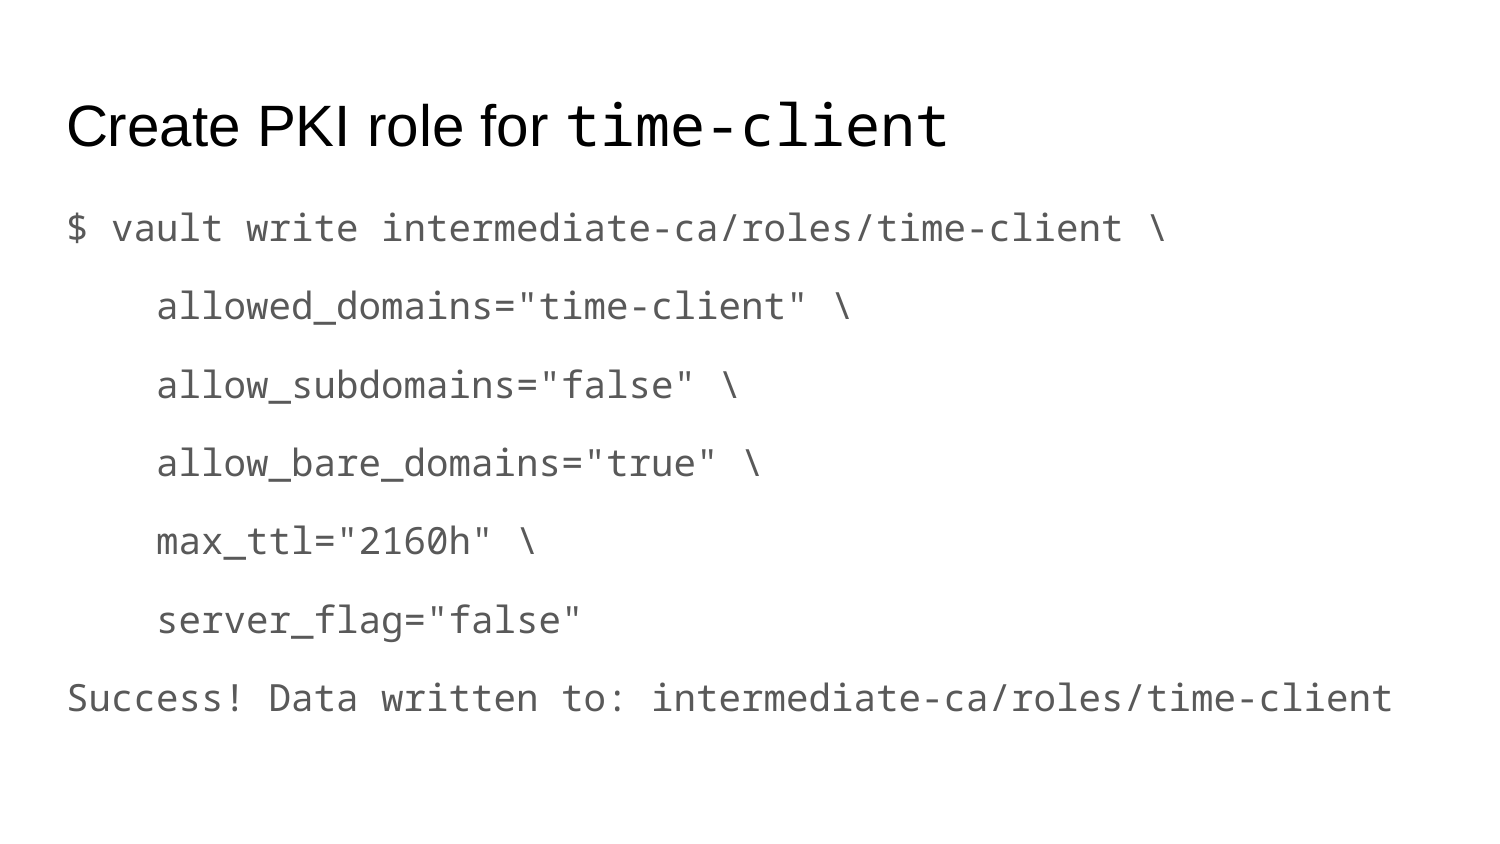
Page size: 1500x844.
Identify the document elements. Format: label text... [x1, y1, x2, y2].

list $ vault write intermediate-ca/roles/time-client \ allowed_domains="time-client" \ allow_subdomains="false" \ allow_bare_domains="true" \ max_ttl="2160h" \ server_flag="false" Success! Data written to: intermediate-ca/roles/time-client [51, 189, 1449, 750]
title Create PKI role for time-client [51, 72, 1449, 167]
